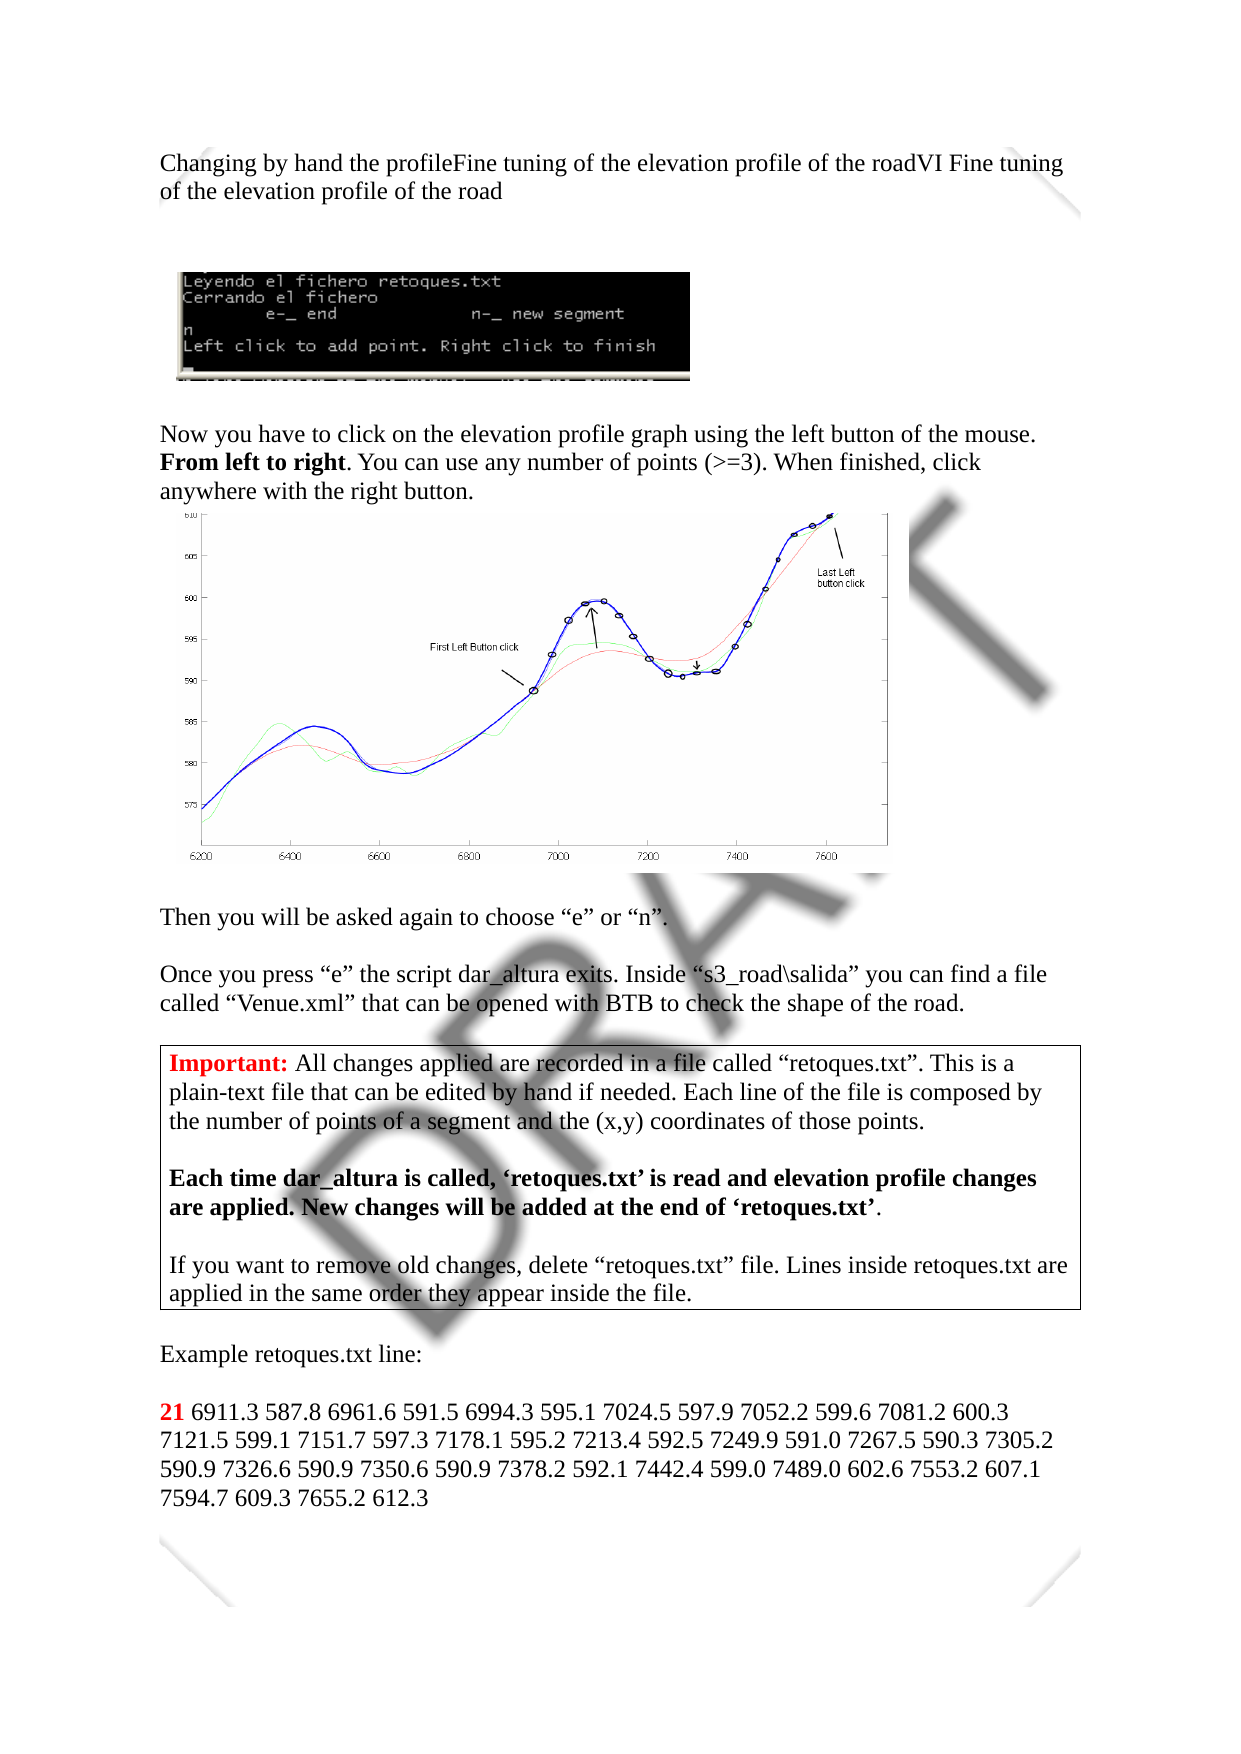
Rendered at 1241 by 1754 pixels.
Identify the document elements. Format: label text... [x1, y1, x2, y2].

text Example retoques.txt line: [159, 1339, 1081, 1368]
picture [176, 513, 893, 864]
text If you want to remove old changes, delete “retoques.txt” file. Lines inside retoques.txt are applied in the same order they appear inside the file. [161, 1247, 1080, 1309]
text Once you press “e” the script dar_altura exits. Inside “s3_road\salida” you can find a file called “Venue.xml” that can be opened with BTB to check the shape of the road. [159, 959, 1081, 1017]
picture [220, 1221, 1021, 1247]
picture [220, 930, 1021, 959]
text 21 6911.3 587.8 6961.6 591.5 6994.3 595.1 7024.5 597.9 7052.2 599.6 7081.2 600.3 7121.5 599.1 7151.7 597.3 7178.1 595.2 7213.4 592.5 7249.9 591.0 7267.5 590.3 7305.2 590.9 7326.6 590.9 7350.6 590.9 7378.2 592.1 7442.4 599.0 7489.0 602.6 7553.2 607.1 7594.7 609.3 7655.2 612.3 [159, 1397, 1081, 1512]
text Then you will be asked again to choose “e” or “n”. [159, 902, 1081, 930]
text Important: All changes applied are recorded in a file called “retoques.txt”. This is a plain-text file that can be edited by hand if needed. Each line of the file is composed by the number of points of a segment and the (x,y) coordinates of those points. [161, 1046, 1080, 1135]
picture [220, 1017, 1021, 1045]
picture [220, 1135, 1021, 1160]
text Now you have to click on the elevation profile graph using the left button of the mouse. From left to right. You can use any number of points (>=3). When finished, click anywhere with the right button. [159, 419, 1081, 505]
picture [220, 505, 1021, 902]
text Each time dar_altura is called, ‘retoques.txt’ is read and elevation profile changes are applied. New changes will be added at the end of ‘retoques.txt’. [161, 1160, 1080, 1221]
picture [176, 272, 690, 381]
